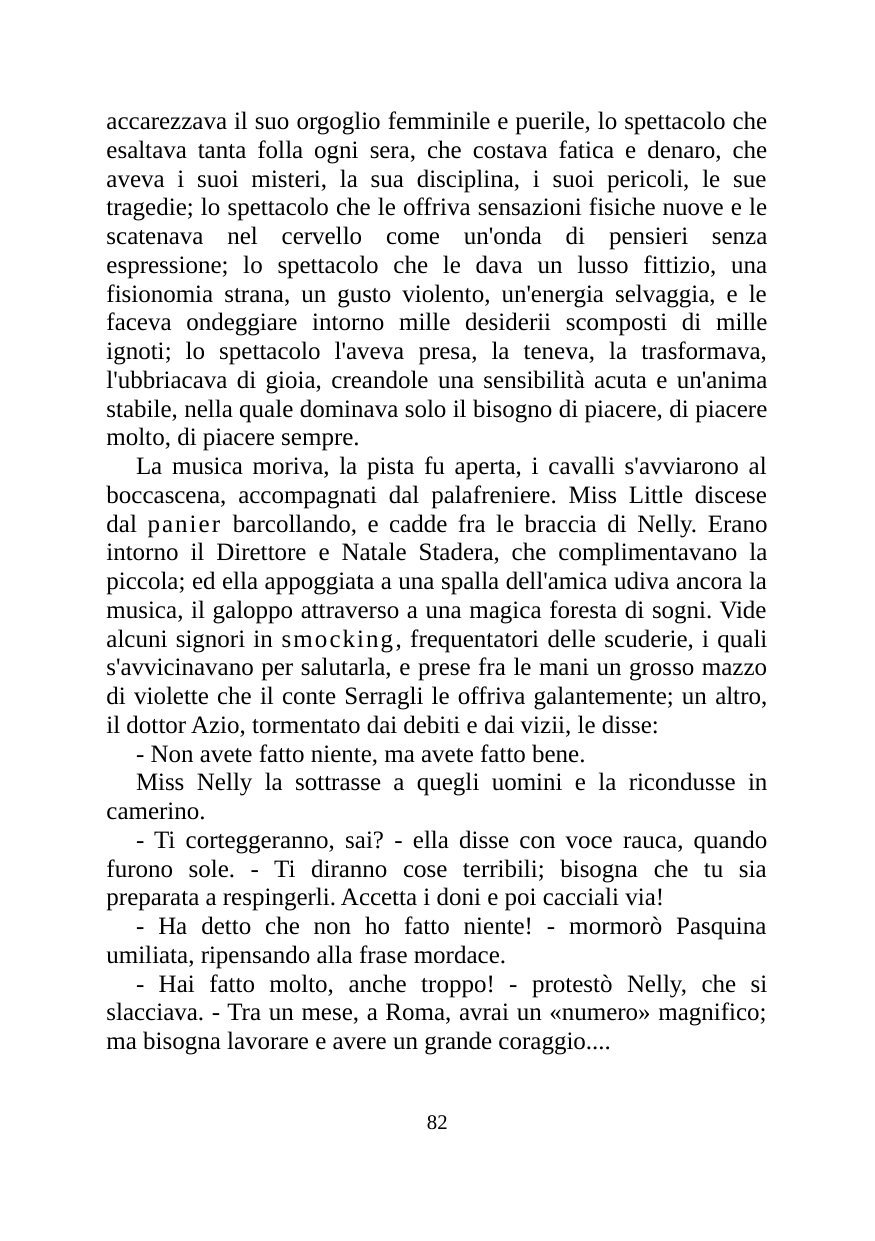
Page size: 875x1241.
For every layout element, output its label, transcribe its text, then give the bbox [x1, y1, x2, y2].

text accarezzava il suo orgoglio femminile e puerile, lo spettacolo che esaltava tanta folla ogni sera, che costava fatica e denaro, che aveva i suoi misteri, la sua disciplina, i suoi pericoli, le sue tragedie; lo spettacolo che le offriva sensazioni fisiche nuove e le scatenava nel cervello come un'onda di pensieri senza espressione; lo spettacolo che le dava un lusso fittizio, una fisionomia strana, un gusto violento, un'energia selvaggia, e le faceva ondeggiare intorno mille desiderii scomposti di mille ignoti; lo spettacolo l'aveva presa, la teneva, la trasformava, l'ubbriacava di gioia, creandole una sensibilità acuta e un'anima stabile, nella quale dominava solo il bisogno di piacere, di piacere molto, di piacere sempre. [106, 106, 768, 451]
text - Ha detto che non ho fatto niente! - mormorò Pasquina umiliata, ripensando alla frase mordace. [106, 911, 768, 969]
text Miss Nelly la sottrasse a quegli uomini e la ricondusse in camerino. [106, 767, 768, 825]
text La musica moriva, la pista fu aperta, i cavalli s'avviarono al boccascena, accompagnati dal palafreniere. Miss Little discese dal panier barcollando, e cadde fra le braccia di Nelly. Erano intorno il Direttore e Natale Stadera, che complimentavano la piccola; ed ella appoggiata a una spalla dell'amica udiva ancora la musica, il galoppo attraverso a una magica foresta di sogni. Vide alcuni signori in smocking, frequentatori delle scuderie, i quali s'avvicinavano per salutarla, e prese fra le mani un grosso mazzo di violette che il conte Serragli le offriva galantemente; un altro, il dottor Azio, tormentato dai debiti e dai vizii, le disse: [106, 451, 768, 739]
text - Non avete fatto niente, ma avete fatto bene. [106, 739, 768, 767]
text - Hai fatto molto, anche troppo! - protestò Nelly, che si slacciava. - Tra un mese, a Roma, avrai un «numero» magnifico; ma bisogna lavorare e avere un grande coraggio.... [106, 969, 768, 1055]
text - Ti corteggeranno, sai? - ella disse con voce rauca, quando furono sole. - Ti diranno cose terribili; bisogna che tu sia preparata a respingerli. Accetta i doni e poi cacciali via! [106, 825, 768, 911]
